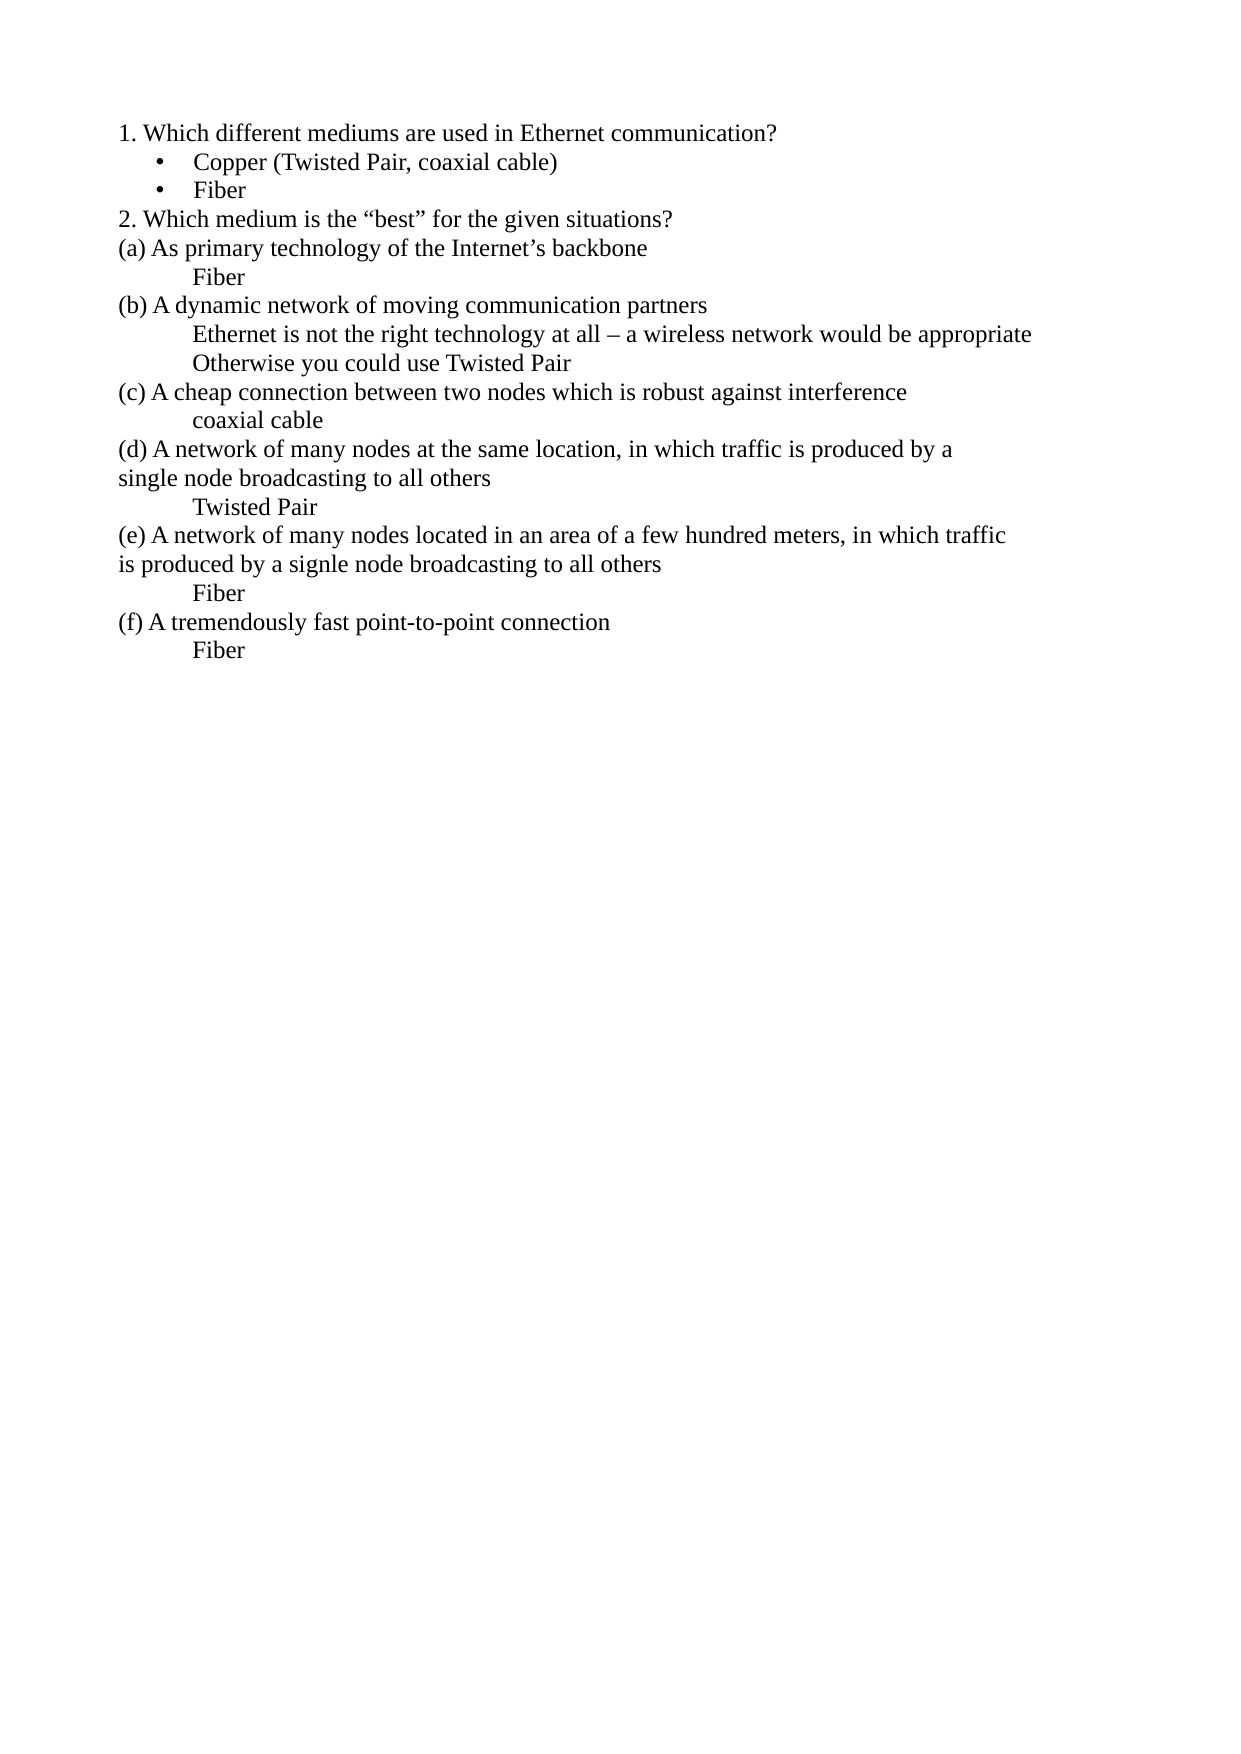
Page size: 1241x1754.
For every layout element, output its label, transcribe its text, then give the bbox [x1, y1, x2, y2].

text Otherwise you could use Twisted Pair [118, 348, 1122, 377]
text Fiber [118, 262, 1122, 291]
text Fiber [118, 578, 1122, 607]
text (f) A tremendously fast point-to-point connection [118, 607, 1122, 636]
text (d) A network of many nodes at the same location, in which traffic is produced by a [118, 434, 1122, 463]
text 2. Which medium is the “best” for the given situations? [118, 204, 1122, 233]
text (a) As primary technology of the Internet’s backbone [118, 233, 1122, 262]
text (e) A network of many nodes located in an area of a few hundred meters, in which traffic [118, 521, 1122, 549]
text (c) A cheap connection between two nodes which is robust against interference [118, 377, 1122, 406]
text coaxial cable [118, 406, 1122, 434]
list Copper (Twisted Pair, coaxial cable) [156, 147, 1122, 176]
text single node broadcasting to all others [118, 463, 1122, 492]
text Fiber [118, 636, 1122, 664]
text Twisted Pair [118, 492, 1122, 521]
list Fiber [156, 176, 1122, 204]
text (b) A dynamic network of moving communication partners [118, 291, 1122, 319]
text Ethernet is not the right technology at all – a wireless network would be appropriate [118, 319, 1122, 348]
text 1. Which different mediums are used in Ethernet communication? [118, 118, 1122, 147]
text is produced by a signle node broadcasting to all others [118, 549, 1122, 578]
